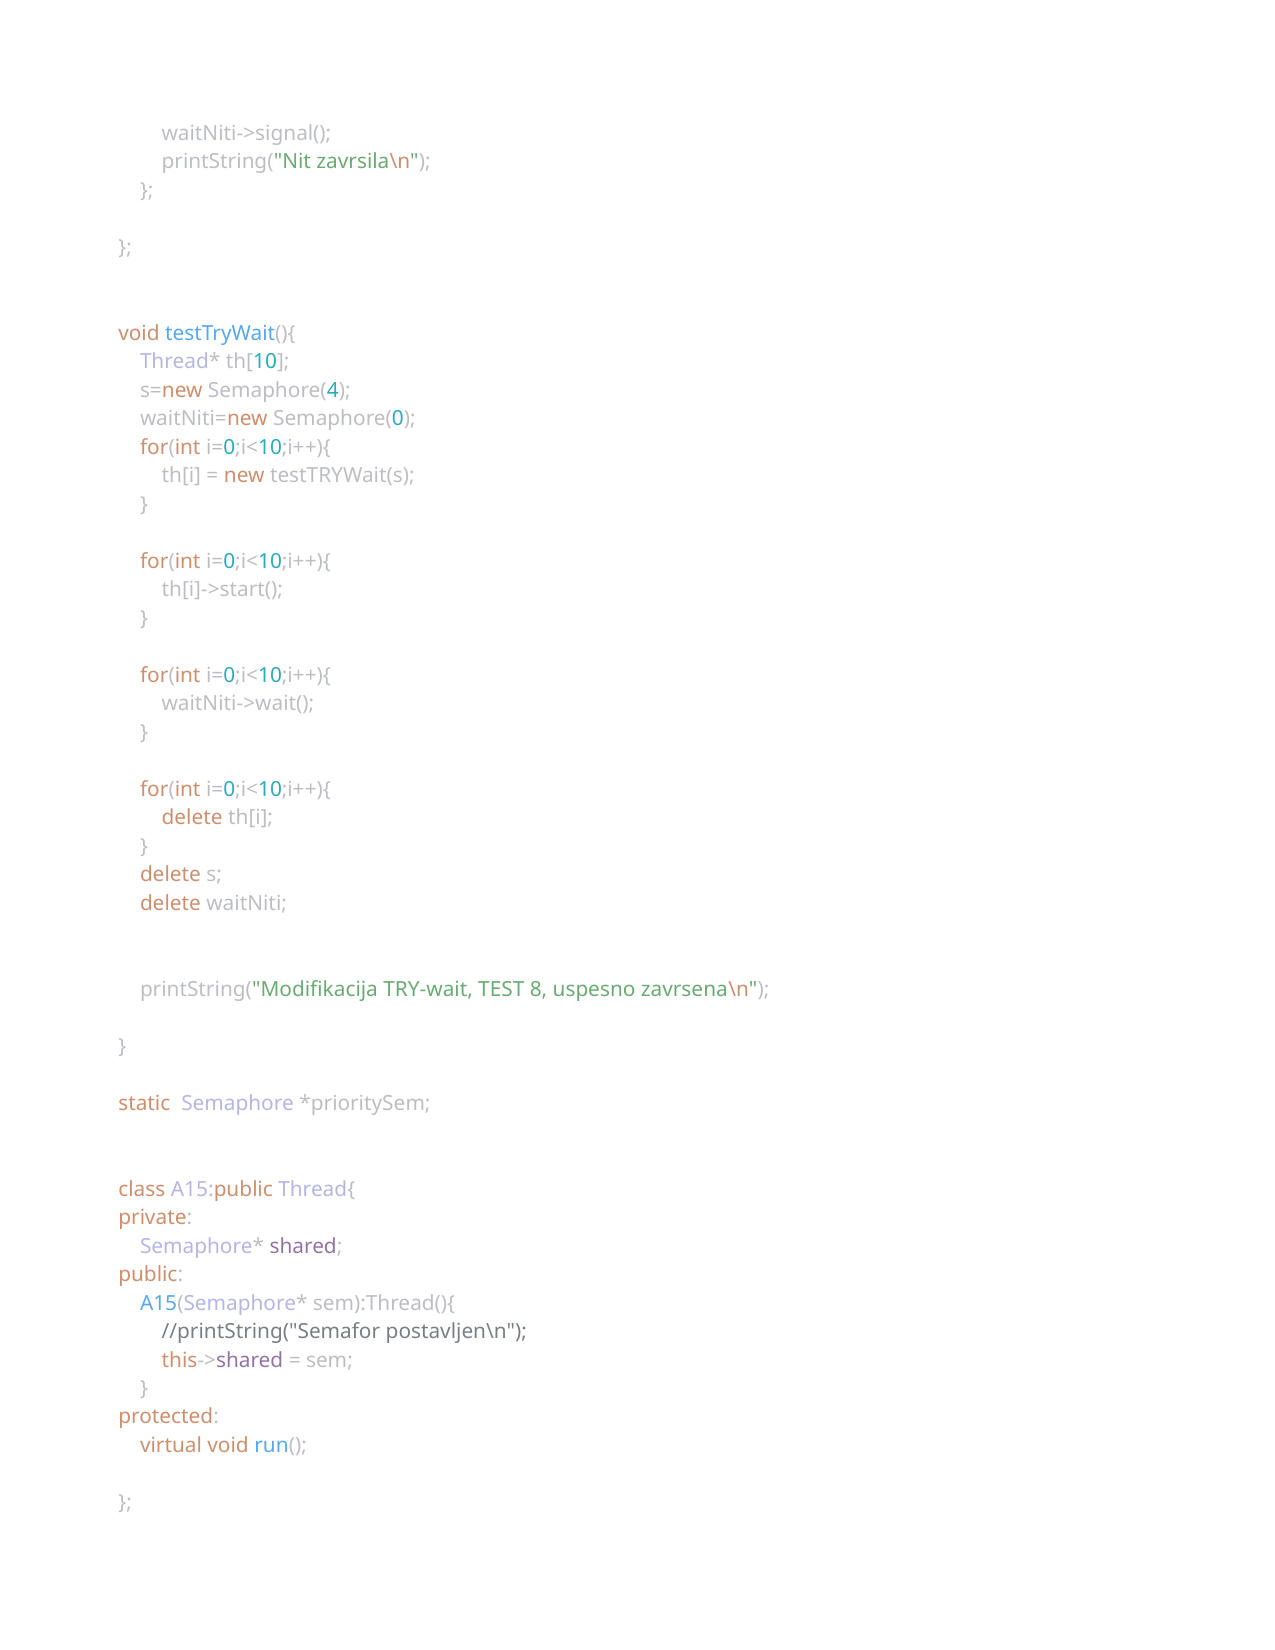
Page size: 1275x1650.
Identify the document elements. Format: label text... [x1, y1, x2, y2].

text waitNiti->signal(); printString("Nit zavrsila\n"); }; }; void testTryWait(){ Thread* th[10]; s=new Semaphore(4); waitNiti=new Semaphore(0); for(int i=0;i<10;i++){ th[i] = new testTRYWait(s); } for(int i=0;i<10;i++){ th[i]->start(); } for(int i=0;i<10;i++){ waitNiti->wait(); } for(int i=0;i<10;i++){ delete th[i]; } delete s; delete waitNiti; printString("Modifikacija TRY-wait, TEST 8, uspesno zavrsena\n"); } static Semaphore *prioritySem; class A15:public Thread{ private: Semaphore* shared; public: A15(Semaphore* sem):Thread(){ //printString("Semafor postavljen\n"); this->shared = sem; } protected: virtual void run(); }; [118, 118, 1157, 1516]
